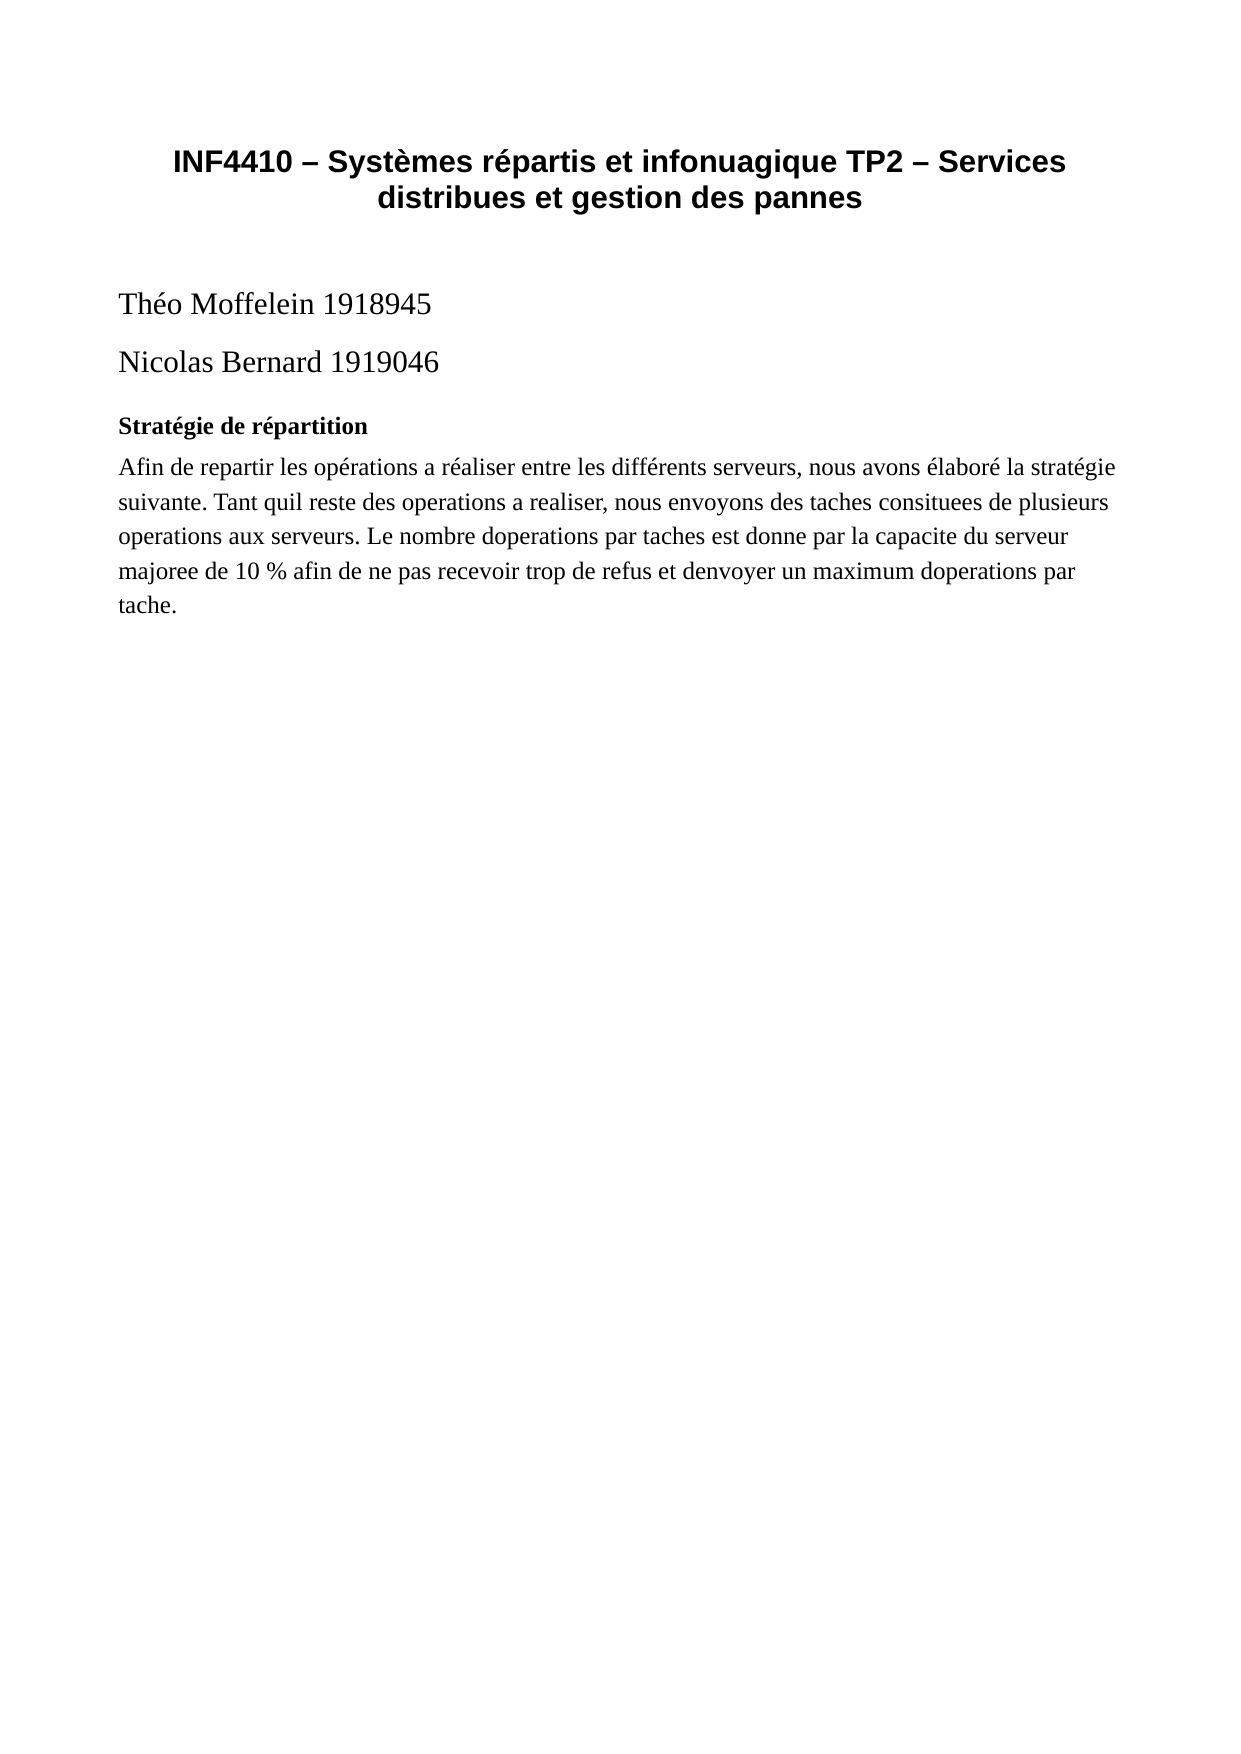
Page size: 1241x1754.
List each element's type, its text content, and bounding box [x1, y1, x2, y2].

subtitle Stratégie de répartition [118, 411, 1122, 440]
text Nicolas Bernard 1919046 [118, 343, 1122, 379]
text Théo Moffelein 1918945 [118, 285, 1122, 321]
title INF4410 – Systèmes répartis et infonuagique TP2 – Services distribues et gestion des pannes [118, 143, 1122, 215]
text Afin de repartir les opérations a réaliser entre les différents serveurs, nous avons élaboré la stratégie suivante. Tant quil reste des operations a realiser, nous envoyons des taches consituees de plusieurs operations aux serveurs. Le nombre doperations par taches est donne par la capacite du serveur majoree de 10 % afin de ne pas recevoir trop de refus et denvoyer un maximum doperations par tache. [118, 452, 1122, 619]
